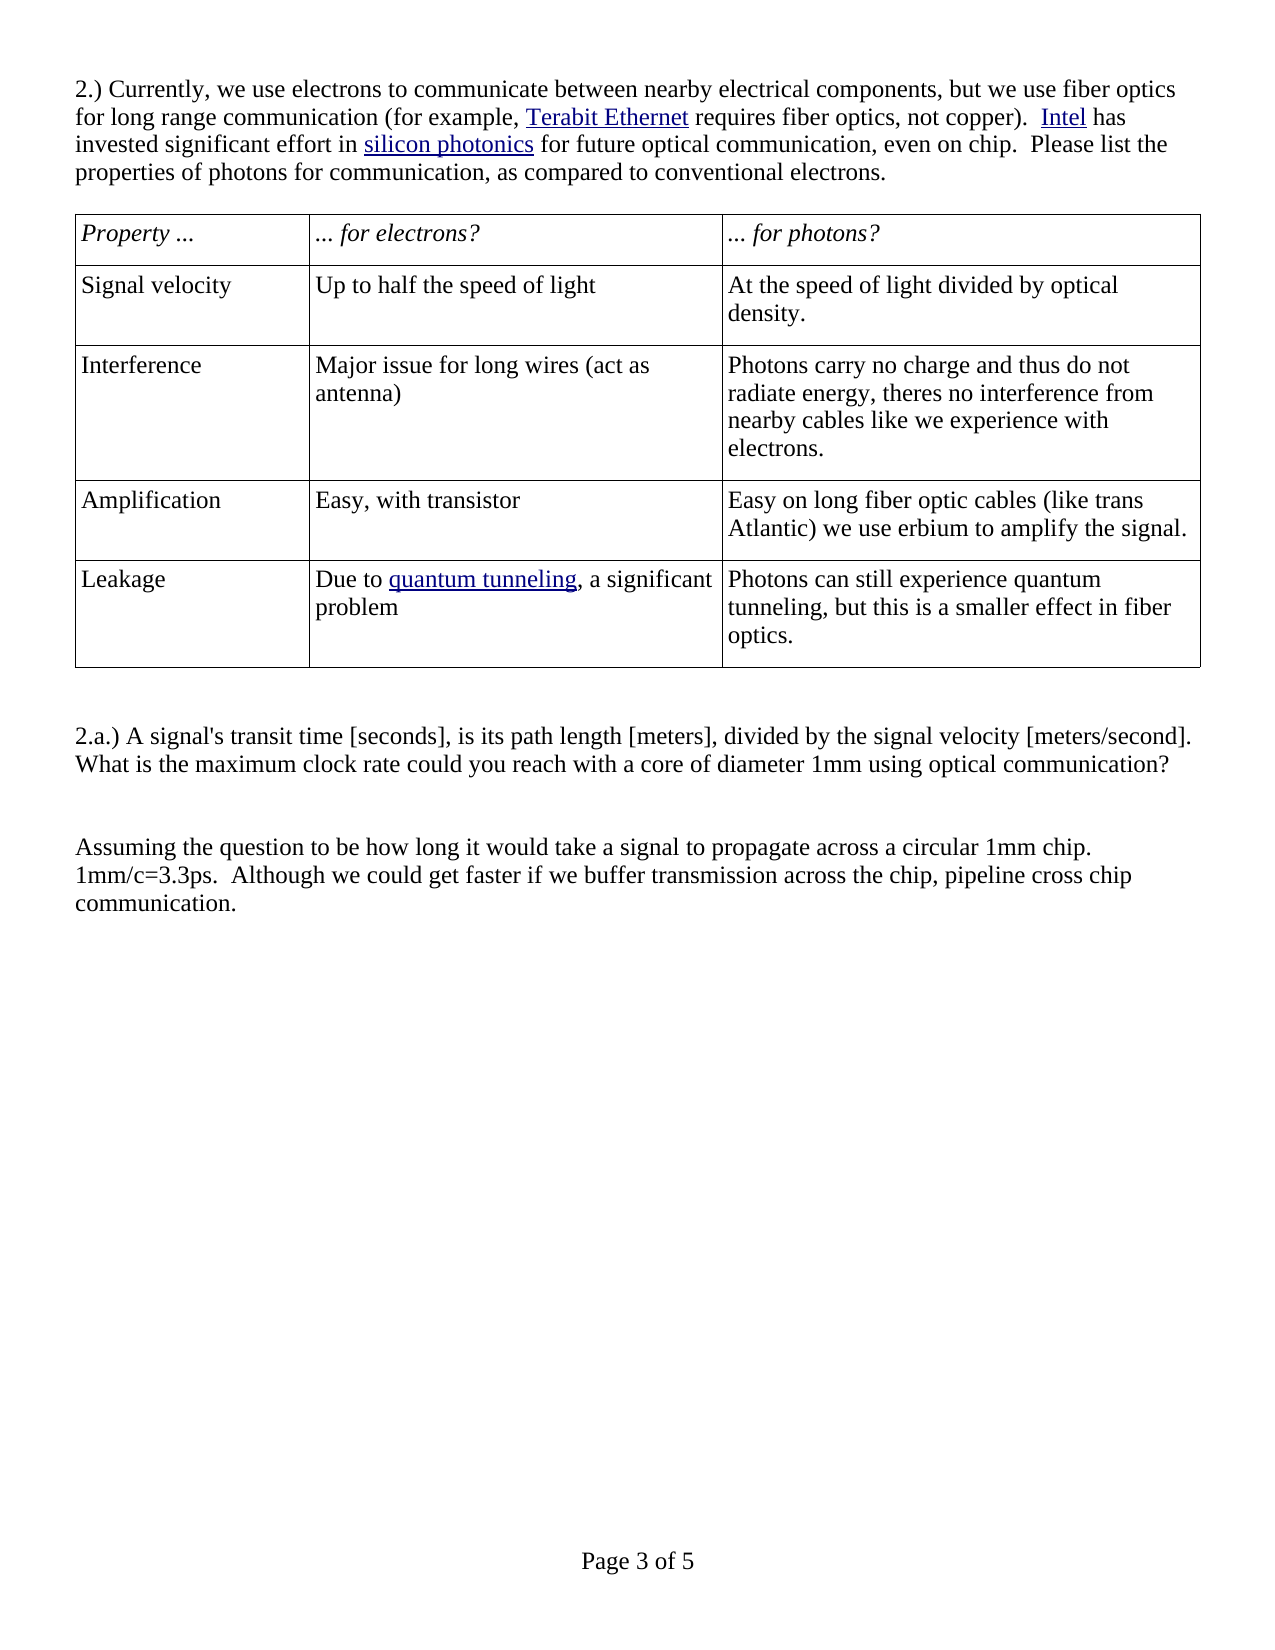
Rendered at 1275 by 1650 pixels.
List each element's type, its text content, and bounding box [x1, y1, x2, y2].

table_cell Signal velocity [76, 266, 309, 345]
table_cell Due to quantum tunneling, a significant problem [310, 561, 722, 667]
table_cell Up to half the speed of light [310, 266, 722, 345]
text 2.a.) A signal's transit time [seconds], is its path length [meters], divided by the signal velocity [meters/second]. What is the maximum clock rate could you reach with a core of diameter 1mm using optical communication? [75, 722, 1200, 778]
table_cell Easy, with transistor [310, 481, 722, 559]
table_cell Photons can still experience quantum tunneling, but this is a smaller effect in fiber optics. [723, 561, 1200, 667]
table_cell Amplification [76, 481, 309, 559]
table_cell Leakage [76, 561, 309, 667]
table_cell Photons carry no charge and thus do not radiate energy, theres no interference from nearby cables like we experience with electrons. [723, 346, 1200, 480]
table_cell Easy on long fiber optic cables (like trans Atlantic) we use erbium to amplify the signal. [723, 481, 1200, 559]
table_header Property ... [76, 215, 309, 265]
table_cell Major issue for long wires (act as antenna) [310, 346, 722, 480]
text 2.) Currently, we use electrons to communicate between nearby electrical components, but we use fiber optics for long range communication (for example, Terabit Ethernet requires fiber optics, not copper). Intel has invested significant effort in silicon photonics for future optical communication, even on chip. Please list the properties of photons for communication, as compared to conventional electrons. [75, 75, 1200, 186]
table_cell At the speed of light divided by optical density. [723, 266, 1200, 345]
text Assuming the question to be how long it would take a signal to propagate across a circular 1mm chip. 1mm/c=3.3ps. Although we could get faster if we buffer transmission across the chip, pipeline cross chip communication. [75, 833, 1200, 916]
table_header ... for photons? [723, 215, 1200, 265]
table_cell Interference [76, 346, 309, 480]
table_header ... for electrons? [310, 215, 722, 265]
